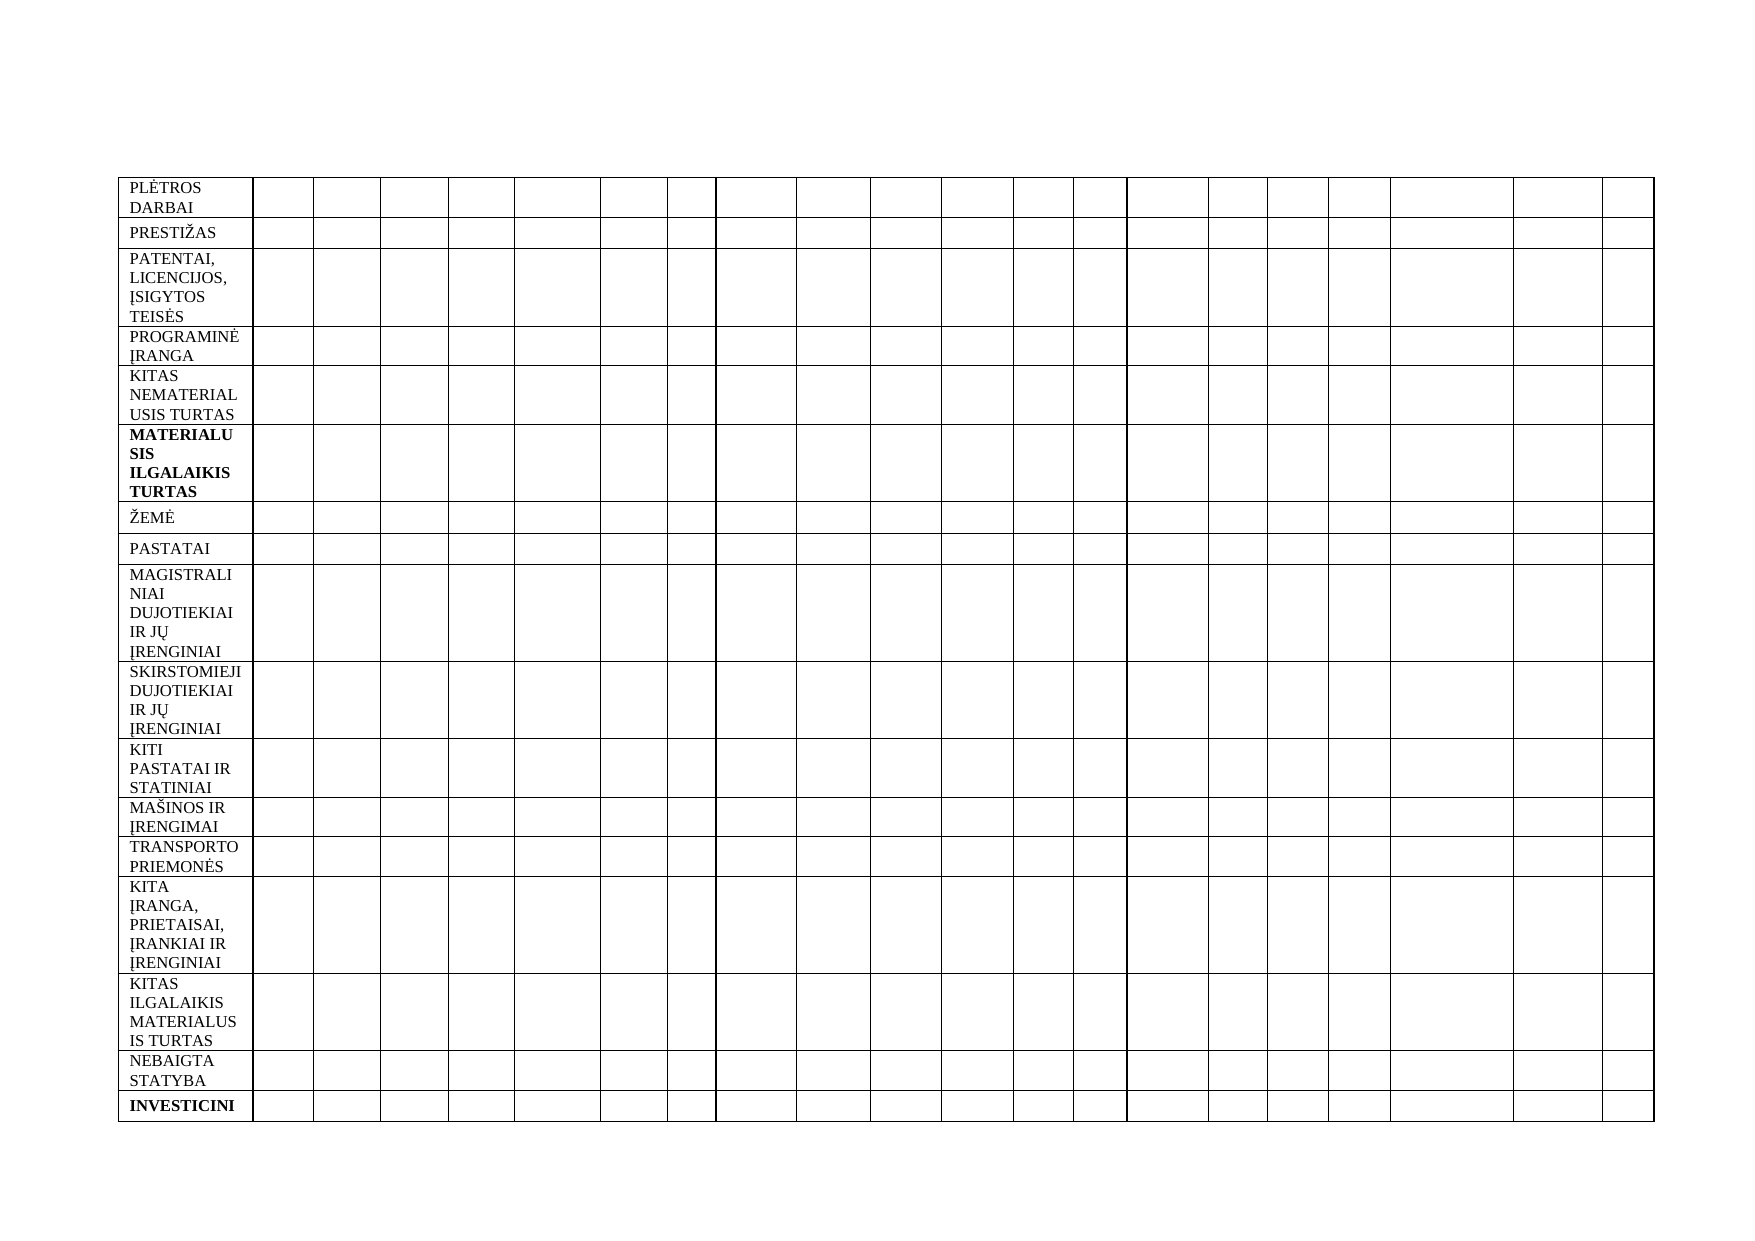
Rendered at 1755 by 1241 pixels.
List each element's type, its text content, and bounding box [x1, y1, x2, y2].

table_cell [254, 178, 313, 217]
table_cell [942, 178, 1013, 217]
table_cell [717, 877, 796, 972]
table_cell [1074, 218, 1126, 248]
table_cell [668, 1051, 715, 1089]
table_cell [1014, 565, 1073, 661]
table_cell [668, 327, 715, 365]
table_cell [1209, 1051, 1267, 1089]
table_cell [254, 565, 313, 661]
table_cell [797, 218, 870, 248]
table_cell [1014, 1091, 1073, 1121]
table_cell [942, 249, 1013, 326]
table_cell [314, 249, 380, 326]
table_cell [381, 502, 448, 532]
table_cell [1209, 249, 1267, 326]
table_cell [668, 798, 715, 836]
table_cell [1391, 1091, 1513, 1121]
table_cell [717, 327, 796, 365]
table_cell [1391, 327, 1513, 365]
table_cell [942, 877, 1013, 972]
table_cell [1391, 502, 1513, 532]
table_cell [1268, 974, 1328, 1050]
table_cell [1128, 218, 1208, 248]
table_cell [1514, 837, 1602, 876]
table_cell [797, 178, 870, 217]
table_cell [871, 974, 941, 1050]
table_cell [1603, 1091, 1653, 1121]
table_cell [668, 837, 715, 876]
table_cell [254, 425, 313, 501]
table_cell [871, 327, 941, 365]
table_cell [1268, 218, 1328, 248]
table_cell [1128, 837, 1208, 876]
table_cell [254, 1091, 313, 1121]
table_cell [381, 739, 448, 797]
table_cell [1268, 837, 1328, 876]
table_cell [717, 218, 796, 248]
table_cell [1268, 1091, 1328, 1121]
table_cell [668, 974, 715, 1050]
table_cell [942, 565, 1013, 661]
table_cell [1514, 1091, 1602, 1121]
table_cell [942, 974, 1013, 1050]
table_cell [717, 739, 796, 797]
table_cell [314, 366, 380, 423]
table_cell [1603, 366, 1653, 423]
table_cell [797, 565, 870, 661]
table_cell [1014, 877, 1073, 972]
table_cell [515, 249, 600, 326]
table_cell [871, 565, 941, 661]
table_cell [601, 249, 667, 326]
table_cell [314, 1051, 380, 1089]
table_cell [449, 218, 514, 248]
table_cell [314, 662, 380, 738]
table_cell [1128, 662, 1208, 738]
table_cell [1268, 534, 1328, 564]
table_cell [601, 425, 667, 501]
table_cell [449, 565, 514, 661]
table_cell [381, 1051, 448, 1089]
table_cell [449, 425, 514, 501]
table_cell [1329, 877, 1390, 972]
table_cell [515, 798, 600, 836]
table_cell [1014, 534, 1073, 564]
table_cell [381, 249, 448, 326]
table_cell [601, 565, 667, 661]
table_cell [717, 178, 796, 217]
table_cell [254, 739, 313, 797]
table_cell [1209, 178, 1267, 217]
table_cell [668, 502, 715, 532]
table_cell [1603, 798, 1653, 836]
table_cell [1603, 218, 1653, 248]
table_cell [254, 877, 313, 972]
table_cell [717, 249, 796, 326]
table_cell KITI PASTATAI IR STATINIAI [119, 739, 252, 797]
table_cell [1268, 798, 1328, 836]
table_cell [601, 739, 667, 797]
table_cell [601, 1051, 667, 1089]
table_cell [314, 877, 380, 972]
table_cell [668, 565, 715, 661]
table_cell [1074, 565, 1126, 661]
table_cell [1329, 218, 1390, 248]
table_cell [942, 739, 1013, 797]
table_cell [871, 798, 941, 836]
table_cell [601, 837, 667, 876]
table_cell KITAS NEMATERIALUSIS TURTAS [119, 366, 252, 423]
table_cell [1074, 662, 1126, 738]
table_cell [1128, 1091, 1208, 1121]
table_cell [314, 534, 380, 564]
table_cell [1329, 178, 1390, 217]
table_cell [942, 502, 1013, 532]
table_cell [1128, 425, 1208, 501]
table_cell [1128, 534, 1208, 564]
table_cell [1514, 327, 1602, 365]
table_cell [942, 1051, 1013, 1089]
table_cell [1329, 327, 1390, 365]
table_cell [1209, 534, 1267, 564]
table_cell [1603, 974, 1653, 1050]
table_cell [1014, 178, 1073, 217]
table_cell [797, 366, 870, 423]
table_cell [1014, 974, 1073, 1050]
table_cell [601, 798, 667, 836]
table_cell [314, 425, 380, 501]
table_cell [449, 249, 514, 326]
table_cell [717, 662, 796, 738]
table_cell [871, 1051, 941, 1089]
table_cell [515, 1091, 600, 1121]
table_cell [1514, 502, 1602, 532]
table_cell [1514, 534, 1602, 564]
table_cell [797, 534, 870, 564]
table_cell [1603, 502, 1653, 532]
table_cell [668, 739, 715, 797]
table_cell ŽEMĖ [119, 502, 252, 532]
table_cell [797, 327, 870, 365]
table_cell [1209, 425, 1267, 501]
table_cell [254, 502, 313, 532]
table_cell PATENTAI, LICENCIJOS, ĮSIGYTOS TEISĖS [119, 249, 252, 326]
table_cell [1074, 837, 1126, 876]
table_cell [1603, 1051, 1653, 1089]
table_cell [717, 366, 796, 423]
table_cell [942, 366, 1013, 423]
table_cell [668, 218, 715, 248]
table_cell [1603, 534, 1653, 564]
table_cell [1074, 1051, 1126, 1089]
table_cell [254, 798, 313, 836]
table_cell [601, 534, 667, 564]
table_cell [668, 425, 715, 501]
table_cell [1074, 534, 1126, 564]
table_cell [871, 534, 941, 564]
table_cell [314, 739, 380, 797]
table_cell [871, 662, 941, 738]
table_cell [942, 534, 1013, 564]
table_cell [1391, 739, 1513, 797]
table_cell [449, 662, 514, 738]
table_cell [1391, 565, 1513, 661]
table_cell [717, 1091, 796, 1121]
table_cell [1209, 565, 1267, 661]
table_cell [381, 1091, 448, 1121]
table_cell [515, 1051, 600, 1089]
table_cell [942, 327, 1013, 365]
table_cell [942, 662, 1013, 738]
table_cell [1391, 218, 1513, 248]
table_cell PRESTIŽAS [119, 218, 252, 248]
table_cell [381, 425, 448, 501]
table_cell [717, 534, 796, 564]
table_cell [1209, 1091, 1267, 1121]
table_cell [515, 877, 600, 972]
table_cell [1391, 798, 1513, 836]
table_cell [1603, 327, 1653, 365]
table_cell [717, 798, 796, 836]
table_cell [254, 366, 313, 423]
table_cell [515, 565, 600, 661]
table_cell [1074, 366, 1126, 423]
table_cell TRANSPORTO PRIEMONĖS [119, 837, 252, 876]
table_cell PASTATAI [119, 534, 252, 564]
table_cell [381, 218, 448, 248]
table_cell [1074, 974, 1126, 1050]
table_cell [1014, 218, 1073, 248]
table_cell [1329, 1091, 1390, 1121]
table_cell [515, 739, 600, 797]
table_cell [1514, 565, 1602, 661]
table_cell [254, 218, 313, 248]
table_cell [254, 534, 313, 564]
table_cell [1329, 798, 1390, 836]
table_cell [1603, 565, 1653, 661]
table_cell [1514, 798, 1602, 836]
table_cell [381, 178, 448, 217]
table_cell [668, 1091, 715, 1121]
table_cell [1514, 662, 1602, 738]
table_cell [1014, 798, 1073, 836]
table_cell [871, 249, 941, 326]
table_cell [1268, 1051, 1328, 1089]
table_cell [1391, 366, 1513, 423]
table_cell [1603, 425, 1653, 501]
table_cell [1514, 218, 1602, 248]
table_cell [1209, 739, 1267, 797]
table_cell [1268, 366, 1328, 423]
table_cell [1209, 837, 1267, 876]
table_cell [797, 502, 870, 532]
table_cell [717, 502, 796, 532]
table_cell [314, 837, 380, 876]
table_cell [254, 837, 313, 876]
table_cell [601, 877, 667, 972]
table_cell [871, 1091, 941, 1121]
table_cell [1014, 739, 1073, 797]
table_cell [797, 249, 870, 326]
table_cell [601, 178, 667, 217]
table_cell KITAS ILGALAIKIS MATERIALUSIS TURTAS [119, 974, 252, 1050]
table_cell [601, 502, 667, 532]
table_cell [1128, 739, 1208, 797]
table_cell [1014, 837, 1073, 876]
table_cell [1014, 366, 1073, 423]
table_cell [601, 1091, 667, 1121]
table_cell [1128, 502, 1208, 532]
table_cell SKIRSTOMIEJI DUJOTIEKIAI IR JŲ ĮRENGINIAI [119, 662, 252, 738]
table_cell [1514, 425, 1602, 501]
table_cell [717, 837, 796, 876]
table_cell PLĖTROS DARBAI [119, 178, 252, 217]
table_cell [1329, 502, 1390, 532]
table_cell PROGRAMINĖ ĮRANGA [119, 327, 252, 365]
table_cell [1603, 837, 1653, 876]
table_cell INVESTICINI [119, 1091, 252, 1121]
table_cell [515, 974, 600, 1050]
table_cell [314, 502, 380, 532]
table_cell [1329, 249, 1390, 326]
table_cell [515, 218, 600, 248]
table_cell [515, 366, 600, 423]
table_cell [1074, 877, 1126, 972]
table_cell [1074, 249, 1126, 326]
table_cell [601, 366, 667, 423]
table_cell [314, 218, 380, 248]
table_cell [449, 178, 514, 217]
table_cell [1209, 798, 1267, 836]
table_cell [1603, 178, 1653, 217]
table_cell [1329, 837, 1390, 876]
table_cell [254, 1051, 313, 1089]
table_cell [515, 425, 600, 501]
table_cell [1209, 502, 1267, 532]
table_cell [871, 837, 941, 876]
table_cell [1514, 974, 1602, 1050]
table_cell [1014, 502, 1073, 532]
table_cell [449, 739, 514, 797]
table_cell [1603, 877, 1653, 972]
table_cell [668, 662, 715, 738]
table_cell [668, 877, 715, 972]
table_cell [1209, 366, 1267, 423]
table_cell NEBAIGTA STATYBA [119, 1051, 252, 1089]
table_cell [1514, 178, 1602, 217]
table_cell [942, 218, 1013, 248]
table_cell [1603, 739, 1653, 797]
table_cell [797, 877, 870, 972]
table_cell [668, 366, 715, 423]
table_cell [515, 178, 600, 217]
table_cell [381, 798, 448, 836]
table_cell [515, 502, 600, 532]
table_cell [797, 798, 870, 836]
table_cell [717, 1051, 796, 1089]
table_cell [797, 1091, 870, 1121]
table_cell [1014, 1051, 1073, 1089]
table_cell [1074, 425, 1126, 501]
table_cell [254, 327, 313, 365]
table_cell [1268, 502, 1328, 532]
table_cell MAGISTRALINIAI DUJOTIEKIAI IR JŲ ĮRENGINIAI [119, 565, 252, 661]
table_cell [314, 178, 380, 217]
table_cell [1603, 662, 1653, 738]
table_cell [797, 662, 870, 738]
table_cell [254, 662, 313, 738]
table_cell [314, 798, 380, 836]
table_cell [1391, 178, 1513, 217]
table_cell [449, 366, 514, 423]
table_cell [797, 739, 870, 797]
table_cell [1014, 327, 1073, 365]
table_cell [449, 837, 514, 876]
table_cell [515, 662, 600, 738]
table_cell [1209, 327, 1267, 365]
table_cell [449, 877, 514, 972]
table_cell [1329, 974, 1390, 1050]
table_cell [1514, 1051, 1602, 1089]
table_cell [1128, 565, 1208, 661]
table_cell [381, 366, 448, 423]
table_cell [1128, 798, 1208, 836]
table_cell [1209, 218, 1267, 248]
table_cell [797, 974, 870, 1050]
table_cell [449, 1091, 514, 1121]
table_cell [601, 327, 667, 365]
table_cell [449, 798, 514, 836]
table_cell [1391, 877, 1513, 972]
table_cell [871, 739, 941, 797]
table_cell [1074, 739, 1126, 797]
table_cell [1391, 662, 1513, 738]
table_cell [601, 218, 667, 248]
table_cell [797, 425, 870, 501]
table_cell [1268, 565, 1328, 661]
table_cell [314, 974, 380, 1050]
table_cell [515, 327, 600, 365]
table_cell [1074, 798, 1126, 836]
table_cell [1514, 877, 1602, 972]
table_cell [1329, 662, 1390, 738]
table_cell [1329, 366, 1390, 423]
table_cell [254, 974, 313, 1050]
table_cell [1128, 327, 1208, 365]
table_cell [668, 178, 715, 217]
table_cell [601, 662, 667, 738]
table_cell [1391, 837, 1513, 876]
table_cell KITA ĮRANGA, PRIETAISAI, ĮRANKIAI IR ĮRENGINIAI [119, 877, 252, 972]
table_cell [381, 974, 448, 1050]
table_cell [381, 565, 448, 661]
table_cell [871, 366, 941, 423]
table_cell [449, 974, 514, 1050]
table_cell [871, 178, 941, 217]
table_cell [1268, 739, 1328, 797]
table_cell [1329, 425, 1390, 501]
table_cell [314, 327, 380, 365]
table_cell [668, 249, 715, 326]
table_cell [381, 662, 448, 738]
table_cell MATERIALUSIS ILGALAIKIS TURTAS [119, 425, 252, 501]
table_cell [1209, 662, 1267, 738]
table_cell [381, 534, 448, 564]
table_cell [1603, 249, 1653, 326]
table_cell [1268, 877, 1328, 972]
table_cell [381, 877, 448, 972]
table_cell [1128, 877, 1208, 972]
table_cell [871, 218, 941, 248]
table_cell [314, 565, 380, 661]
table_cell [381, 327, 448, 365]
table_cell [717, 565, 796, 661]
table_cell [1268, 178, 1328, 217]
table_cell [314, 1091, 380, 1121]
table_cell [381, 837, 448, 876]
table_cell [668, 534, 715, 564]
table_cell [1074, 327, 1126, 365]
table_cell [515, 837, 600, 876]
table_cell [717, 974, 796, 1050]
table_cell [942, 798, 1013, 836]
table_cell [1391, 534, 1513, 564]
table_cell [515, 534, 600, 564]
table_cell [1514, 739, 1602, 797]
table_cell [1074, 1091, 1126, 1121]
table_cell [449, 327, 514, 365]
table_cell [1074, 502, 1126, 532]
table_cell [871, 877, 941, 972]
table_cell [1329, 565, 1390, 661]
table_cell [871, 502, 941, 532]
table_cell [1391, 425, 1513, 501]
table_cell [797, 837, 870, 876]
table_cell [601, 974, 667, 1050]
table_cell [449, 1051, 514, 1089]
table_cell [1128, 974, 1208, 1050]
table_cell [1329, 1051, 1390, 1089]
table_cell [1268, 425, 1328, 501]
table_cell [1128, 249, 1208, 326]
table_cell [1014, 662, 1073, 738]
table_cell [717, 425, 796, 501]
table_cell [1074, 178, 1126, 217]
table_cell [449, 502, 514, 532]
table_cell [1391, 249, 1513, 326]
table_cell [449, 534, 514, 564]
table_cell [942, 1091, 1013, 1121]
table_cell [254, 249, 313, 326]
table_cell [1514, 366, 1602, 423]
table_cell [1514, 249, 1602, 326]
table_cell [1268, 327, 1328, 365]
table_cell [1128, 1051, 1208, 1089]
table_cell [797, 1051, 870, 1089]
table_cell [1209, 974, 1267, 1050]
table_cell [1329, 534, 1390, 564]
table_cell [1209, 877, 1267, 972]
table_cell [1268, 662, 1328, 738]
table_cell [871, 425, 941, 501]
table_cell MAŠINOS IR ĮRENGIMAI [119, 798, 252, 836]
table_cell [1391, 974, 1513, 1050]
table_cell [942, 425, 1013, 501]
table_cell [942, 837, 1013, 876]
table_cell [1329, 739, 1390, 797]
table_cell [1391, 1051, 1513, 1089]
table_cell [1014, 249, 1073, 326]
table_cell [1014, 425, 1073, 501]
table_cell [1128, 178, 1208, 217]
table_cell [1128, 366, 1208, 423]
table_cell [1268, 249, 1328, 326]
